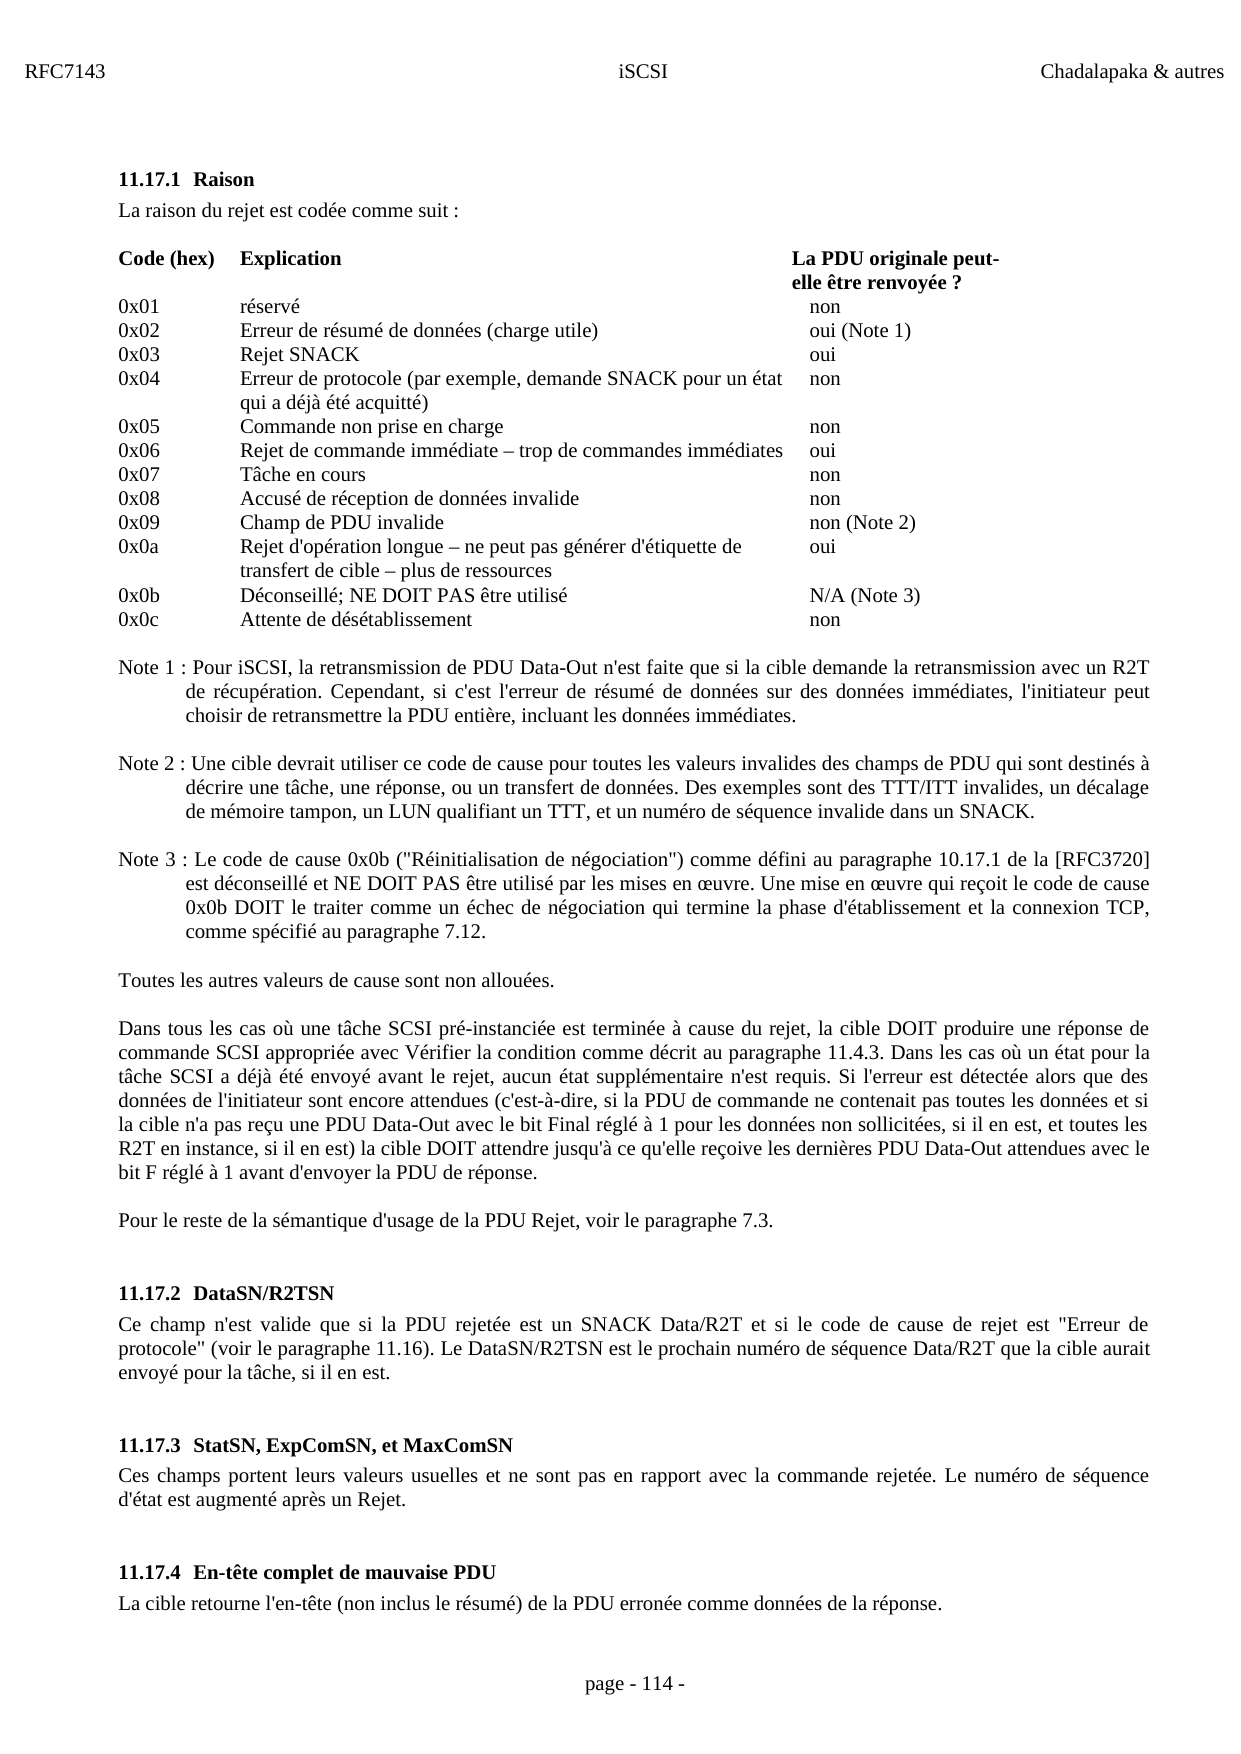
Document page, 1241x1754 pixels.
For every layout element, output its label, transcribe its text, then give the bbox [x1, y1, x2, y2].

table_cell Commande non prise en charge [240, 414, 792, 438]
table_cell non [792, 607, 1016, 631]
table_cell réservé [240, 294, 792, 318]
text La raison du rejet est codée comme suit : [118, 197, 1152, 222]
table_cell oui [792, 342, 1016, 366]
table_cell N/A (Note 3) [792, 583, 1016, 607]
text Ces champs portent leurs valeurs usuelles et ne sont pas en rapport avec la commande rejetée. Le numéro de séquence d'état est augmenté après un Rejet. [118, 1463, 1152, 1511]
table_cell 0x08 [118, 486, 240, 510]
subtitle 11.17.4 En-tête complet de mauvaise PDU [118, 1560, 1152, 1584]
table_cell 0x03 [118, 342, 240, 366]
text Note 1 : Pour iSCSI, la retransmission de PDU Data-Out n'est faite que si la cible demande la retransmission avec un R2T de récupération. Cependant, si c'est l'erreur de résumé de données sur des données immédiates, l'initiateur peut choisir de retransmettre la PDU entière, incluant les données immédiates. [118, 655, 1152, 727]
text Dans tous les cas où une tâche SCSI pré-instanciée est terminée à cause du rejet, la cible DOIT produire une réponse de commande SCSI appropriée avec Vérifier la condition comme décrit au paragraphe 11.4.3. Dans les cas où un état pour la tâche SCSI a déjà été envoyé avant le rejet, aucun état supplémentaire n'est requis. Si l'erreur est détectée alors que des données de l'initiateur sont encore attendues (c'est-à-dire, si la PDU de commande ne contenait pas toutes les données et si la cible n'a pas reçu une PDU Data-Out avec le bit Final réglé à 1 pour les données non sollicitées, si il en est, et toutes les R2T en instance, si il en est) la cible DOIT attendre jusqu'à ce qu'elle reçoive les dernières PDU Data-Out attendues avec le bit F réglé à 1 avant d'envoyer la PDU de réponse. [118, 1016, 1152, 1184]
subtitle 11.17.3 StatSN, ExpComSN, et MaxComSN [118, 1433, 1152, 1457]
table_cell Rejet SNACK [240, 342, 792, 366]
table_cell Rejet de commande immédiate – trop de commandes immédiates [240, 438, 792, 462]
table_cell 0x06 [118, 438, 240, 462]
text Toutes les autres valeurs de cause sont non allouées. [118, 967, 1152, 992]
table_cell 0x02 [118, 318, 240, 342]
table_cell non [792, 366, 1016, 414]
table_cell Tâche en cours [240, 462, 792, 486]
table_cell Accusé de réception de données invalide [240, 486, 792, 510]
table_cell 0x09 [118, 510, 240, 534]
table_cell non (Note 2) [792, 510, 1016, 534]
table_cell 0x04 [118, 366, 240, 414]
table_cell 0x0a [118, 534, 240, 582]
text Note 3 : Le code de cause 0x0b ("Réinitialisation de négociation") comme défini au paragraphe 10.17.1 de la [RFC3720] est déconseillé et NE DOIT PAS être utilisé par les mises en œuvre. Une mise en œuvre qui reçoit le code de cause 0x0b DOIT le traiter comme un échec de négociation qui termine la phase d'établissement et la connexion TCP, comme spécifié au paragraphe 7.12. [118, 847, 1152, 943]
table_cell non [792, 414, 1016, 438]
text Note 2 : Une cible devrait utiliser ce code de cause pour toutes les valeurs invalides des champs de PDU qui sont destinés à décrire une tâche, une réponse, ou un transfert de données. Des exemples sont des TTT/ITT invalides, un décalage de mémoire tampon, un LUN qualifiant un TTT, et un numéro de séquence invalide dans un SNACK. [118, 751, 1152, 823]
table_cell Erreur de protocole (par exemple, demande SNACK pour un état qui a déjà été acquitté) [240, 366, 792, 414]
table_cell oui [792, 438, 1016, 462]
table_cell Attente de désétablissement [240, 607, 792, 631]
table_cell 0x01 [118, 294, 240, 318]
table_cell 0x05 [118, 414, 240, 438]
table_cell 0x0b [118, 583, 240, 607]
table_cell oui (Note 1) [792, 318, 1016, 342]
table_cell Champ de PDU invalide [240, 510, 792, 534]
subtitle 11.17.1 Raison [118, 167, 1152, 191]
table_cell Déconseillé; NE DOIT PAS être utilisé [240, 583, 792, 607]
table_cell non [792, 294, 1016, 318]
table_header Code (hex) [118, 246, 240, 294]
table_cell non [792, 462, 1016, 486]
table_cell Erreur de résumé de données (charge utile) [240, 318, 792, 342]
table_header Explication [240, 246, 792, 294]
text Ce champ n'est valide que si la PDU rejetée est un SNACK Data/R2T et si le code de cause de rejet est "Erreur de protocole" (voir le paragraphe 11.16). Le DataSN/R2TSN est le prochain numéro de séquence Data/R2T que la cible aurait envoyé pour la tâche, si il en est. [118, 1312, 1152, 1384]
table_cell non [792, 486, 1016, 510]
subtitle 11.17.2 DataSN/R2TSN [118, 1281, 1152, 1305]
table_cell Rejet d'opération longue – ne peut pas générer d'étiquette de transfert de cible – plus de ressources [240, 534, 792, 582]
table_cell 0x07 [118, 462, 240, 486]
text Pour le reste de la sémantique d'usage de la PDU Rejet, voir le paragraphe 7.3. [118, 1208, 1152, 1232]
table_cell oui [792, 534, 1016, 582]
text La cible retourne l'en-tête (non inclus le résumé) de la PDU erronée comme données de la réponse. [118, 1591, 1152, 1615]
table_cell 0x0c [118, 607, 240, 631]
table_header La PDU originale peut-elle être renvoyée ? [792, 246, 1016, 294]
